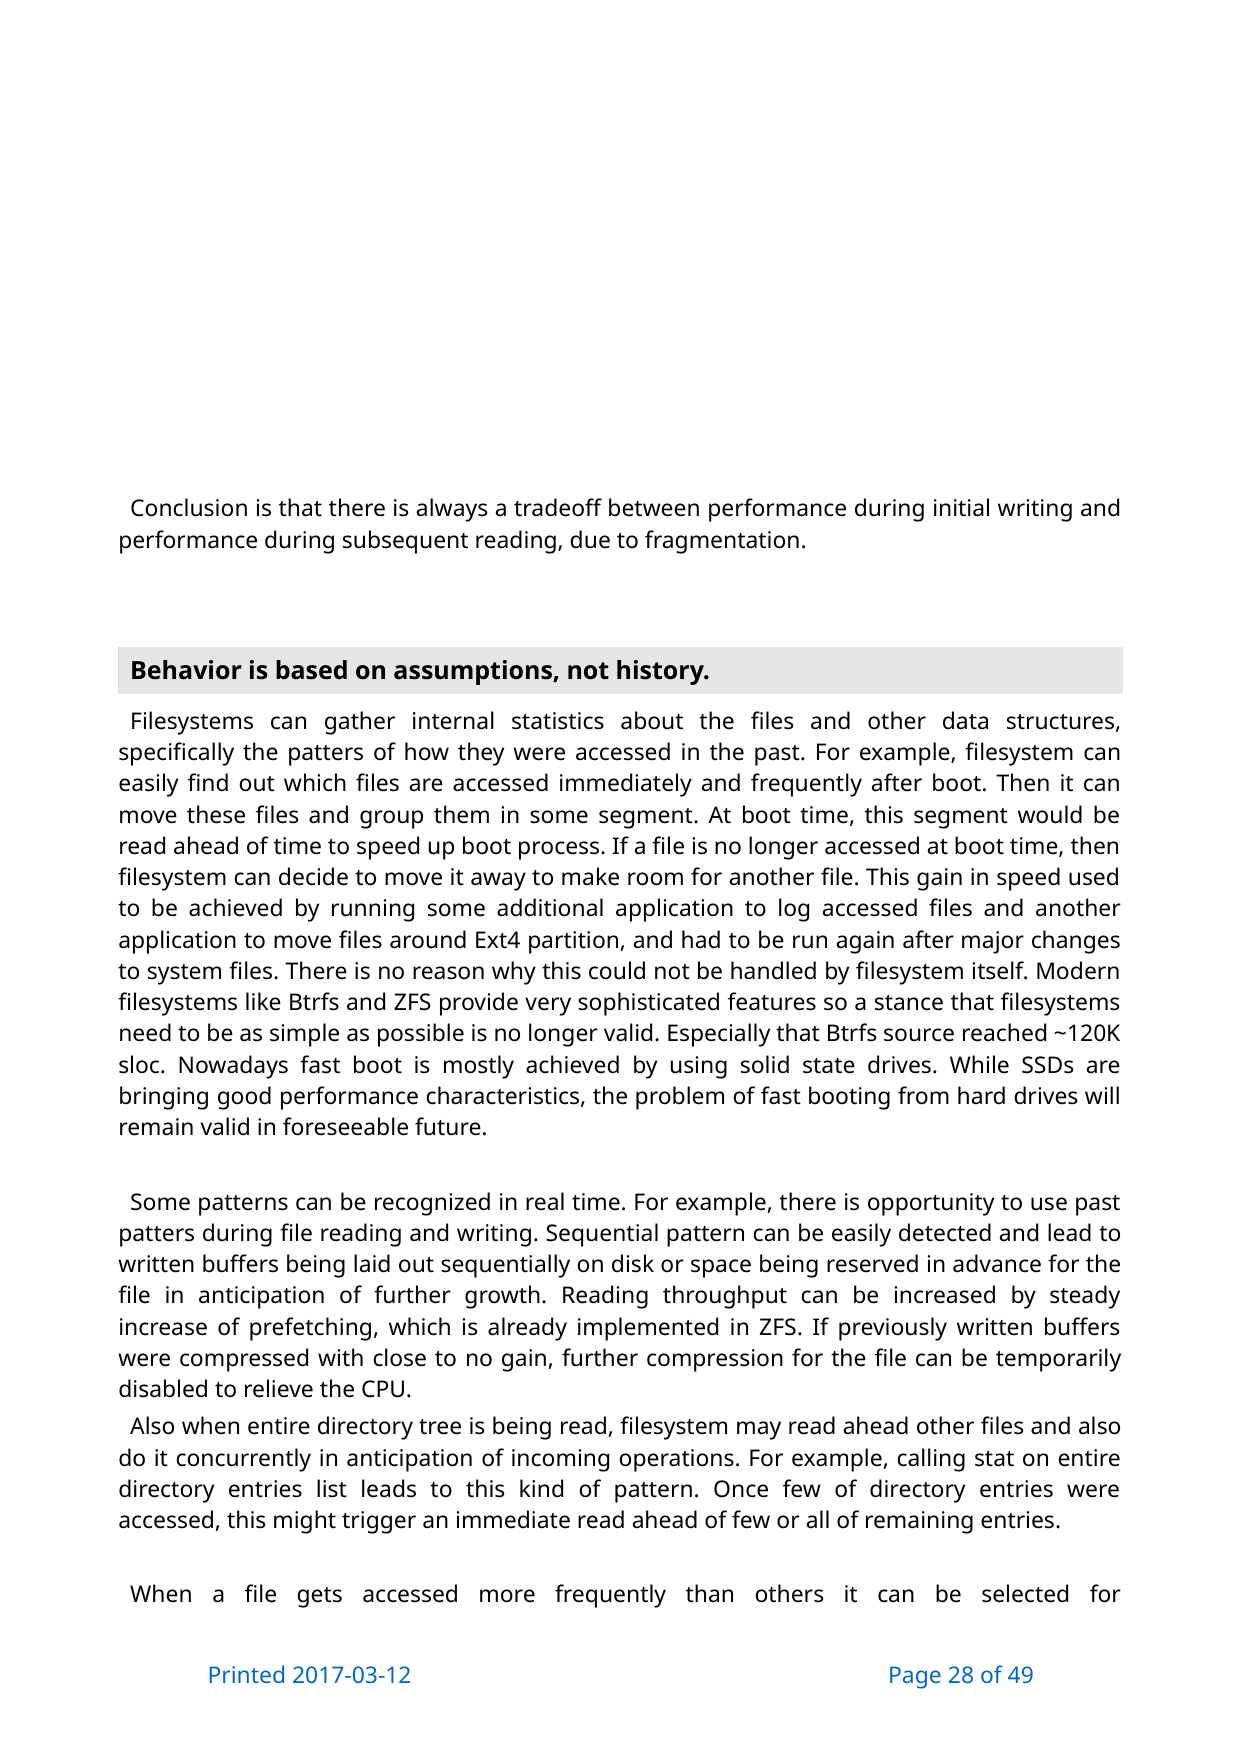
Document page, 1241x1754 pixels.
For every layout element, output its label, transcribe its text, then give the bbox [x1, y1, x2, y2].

text Filesystems can gather internal statistics about the files and other data structures, specifically the patters of how they were accessed in the past. For example, filesystem can easily find out which files are accessed immediately and frequently after boot. Then it can move these files and group them in some segment. At boot time, this segment would be read ahead of time to speed up boot process. If a file is no longer accessed at boot time, then filesystem can decide to move it away to make room for another file. This gain in speed used to be achieved by running some additional application to log accessed files and another application to move files around Ext4 partition, and had to be run again after major changes to system files. There is no reason why this could not be handled by filesystem itself. Modern filesystems like Btrfs and ZFS provide very sophisticated features so a stance that filesystems need to be as simple as possible is no longer valid. Especially that Btrfs source reached ~120K sloc. Nowadays fast boot is mostly achieved by using solid state drives. While SSDs are bringing good performance characteristics, the problem of fast booting from hard drives will remain valid in foreseeable future. [118, 705, 1122, 1142]
text When a file gets accessed more frequently than others it can be selected for [118, 1578, 1122, 1609]
text Some patterns can be recognized in real time. For example, there is opportunity to use past patters during file reading and writing. Sequential pattern can be easily detected and lead to written buffers being laid out sequentially on disk or space being reserved in advance for the file in anticipation of further growth. Reading throughput can be increased by steady increase of prefetching, which is already implemented in ZFS. If previously written buffers were compressed with close to no gain, further compression for the file can be temporarily disabled to relieve the CPU. [118, 1186, 1122, 1404]
text Conclusion is that there is always a tradeoff between performance during initial writing and performance during subsequent reading, due to fragmentation. [118, 492, 1122, 555]
subtitle Behavior is based on assumptions, not history. [119, 648, 1122, 693]
text Also when entire directory tree is being read, filesystem may read ahead other files and also do it concurrently in anticipation of incoming operations. For example, calling stat on entire directory entries list leads to this kind of pattern. Once few of directory entries were accessed, this might trigger an immediate read ahead of few or all of remaining entries. [118, 1410, 1122, 1535]
